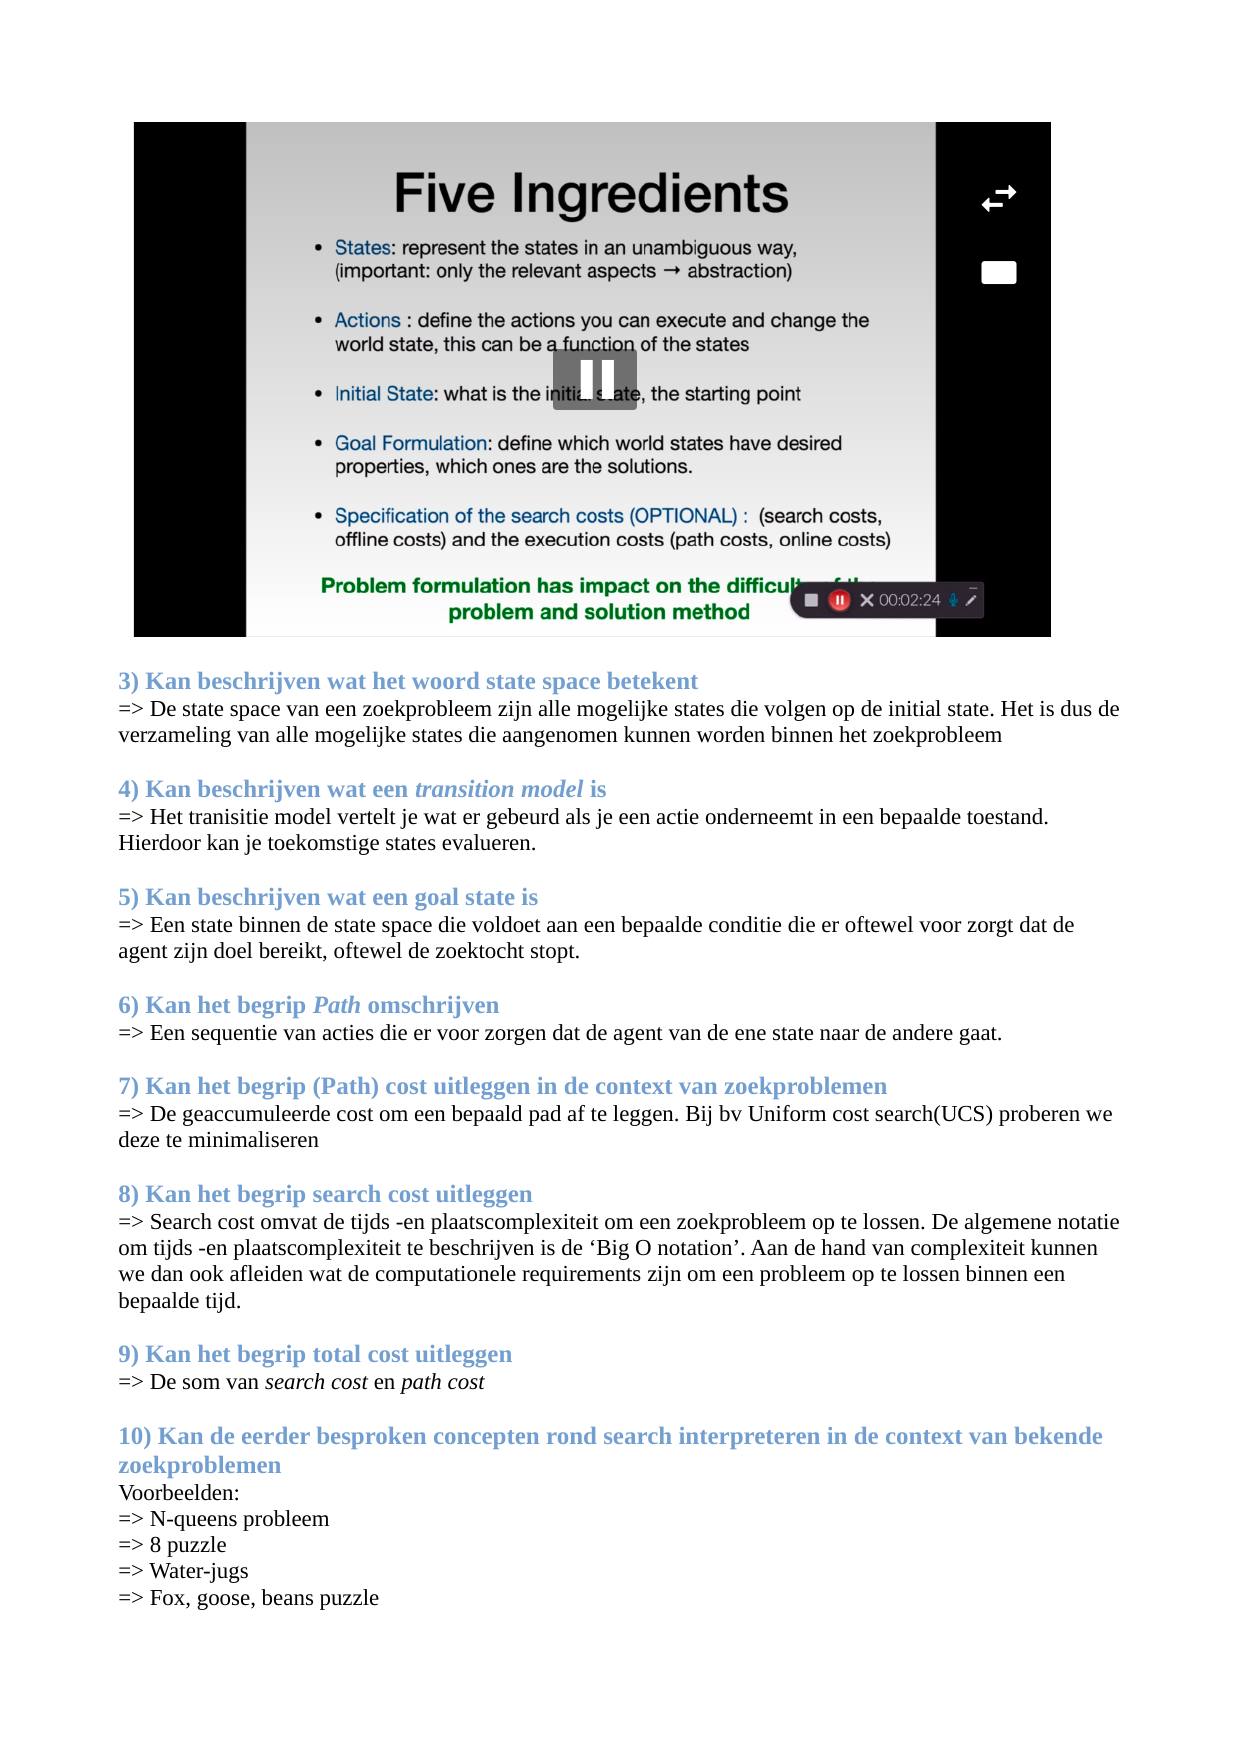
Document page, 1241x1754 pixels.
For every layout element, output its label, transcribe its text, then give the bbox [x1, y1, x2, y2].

text 8) Kan het begrip search cost uitleggen [118, 1179, 1122, 1208]
text 3) Kan beschrijven wat het woord state space betekent [118, 666, 1122, 695]
text 6) Kan het begrip Path omschrijven [118, 990, 1122, 1018]
text 10) Kan de eerder besproken concepten rond search interpreteren in de context van bekende zoekproblemen [118, 1421, 1122, 1478]
text Voorbeelden: [118, 1478, 1122, 1505]
text => Water-jugs [118, 1558, 1122, 1584]
text 5) Kan beschrijven wat een goal state is [118, 882, 1122, 911]
text => De geaccumuleerde cost om een bepaald pad af te leggen. Bij bv Uniform cost search(UCS) proberen we deze te minimaliseren [118, 1100, 1122, 1153]
text => Een sequentie van acties die er voor zorgen dat de agent van de ene state naar de andere gaat. [118, 1018, 1122, 1045]
text => Fox, goose, beans puzzle [118, 1584, 1122, 1610]
picture [133, 122, 1054, 640]
text => 8 puzzle [118, 1531, 1122, 1558]
text 9) Kan het begrip total cost uitleggen [118, 1339, 1122, 1368]
text => De state space van een zoekprobleem zijn alle mogelijke states die volgen op de initial state. Het is dus de verzameling van alle mogelijke states die aangenomen kunnen worden binnen het zoekprobleem [118, 695, 1122, 748]
text => Het tranisitie model vertelt je wat er gebeurd als je een actie onderneemt in een bepaalde toestand. Hierdoor kan je toekomstige states evalueren. [118, 803, 1122, 856]
text 4) Kan beschrijven wat een transition model is [118, 774, 1122, 803]
text => Search cost omvat de tijds -en plaatscomplexiteit om een zoekprobleem op te lossen. De algemene notatie om tijds -en plaatscomplexiteit te beschrijven is de ‘Big O notation’. Aan de hand van complexiteit kunnen we dan ook afleiden wat de computationele requirements zijn om een probleem op te lossen binnen een bepaalde tijd. [118, 1208, 1122, 1313]
text 7) Kan het begrip (Path) cost uitleggen in de context van zoekproblemen [118, 1071, 1122, 1100]
text => N-queens probleem [118, 1505, 1122, 1531]
text => De som van search cost en path cost [118, 1368, 1122, 1395]
text => Een state binnen de state space die voldoet aan een bepaalde conditie die er oftewel voor zorgt dat de agent zijn doel bereikt, oftewel de zoektocht stopt. [118, 911, 1122, 963]
